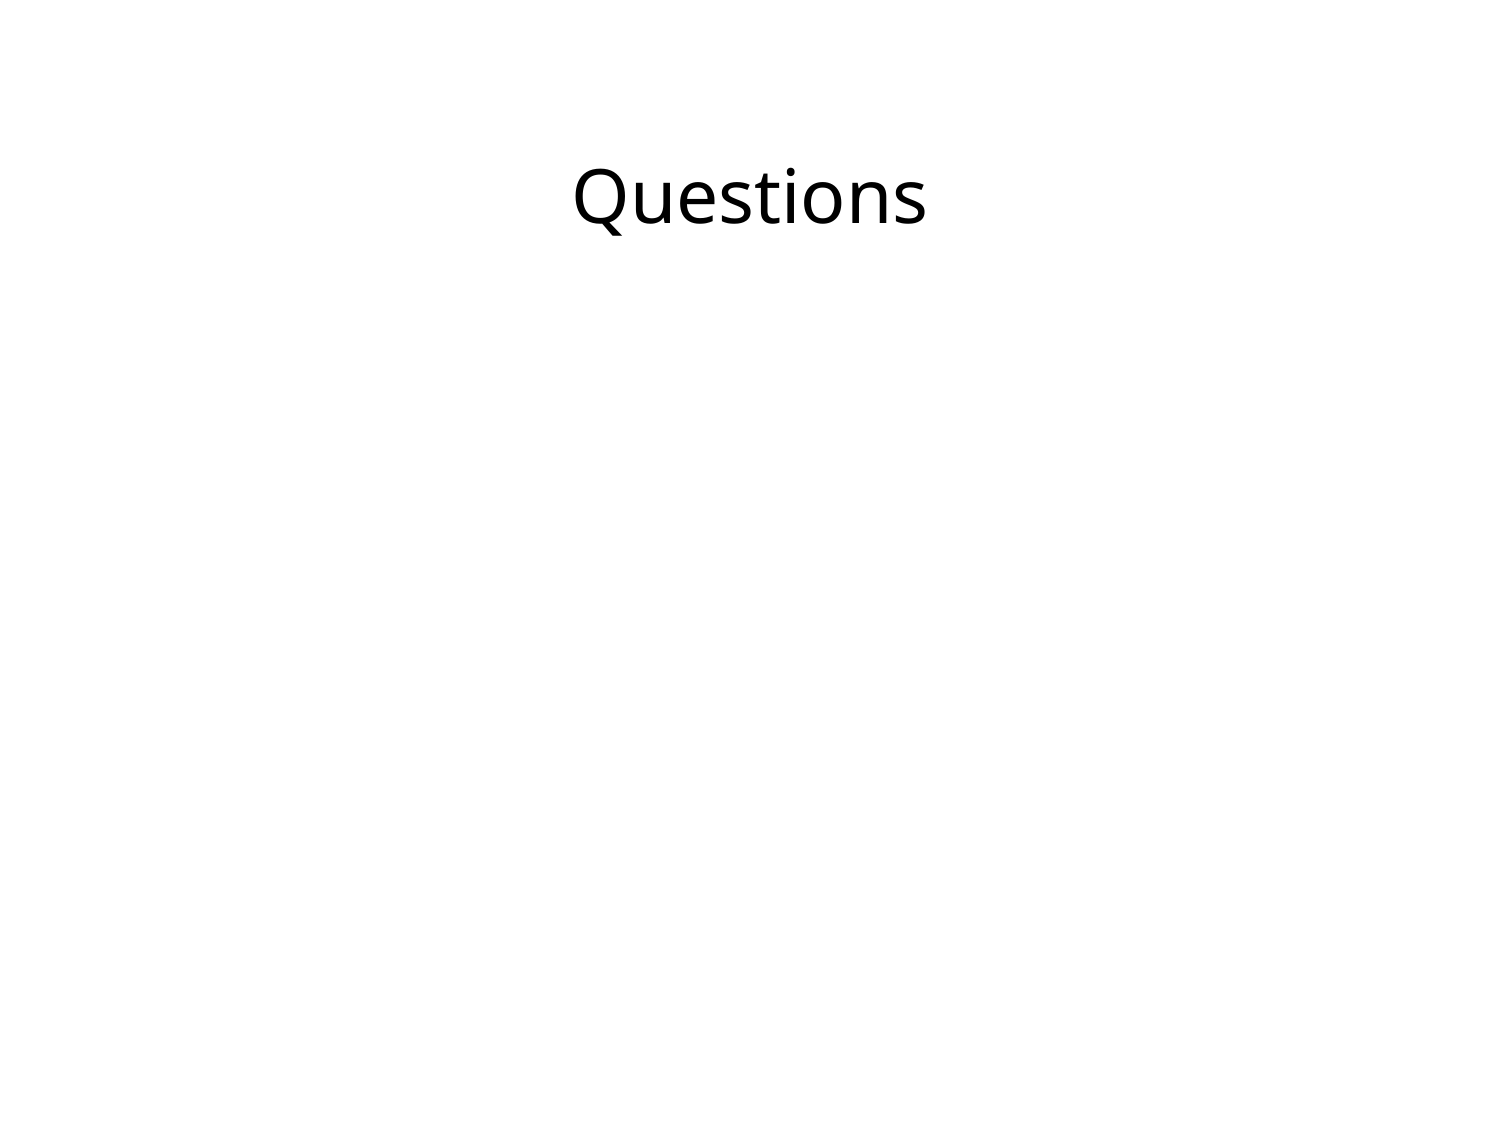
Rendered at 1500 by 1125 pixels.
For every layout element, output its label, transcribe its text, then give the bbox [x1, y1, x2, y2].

title Questions [112, 99, 1388, 288]
